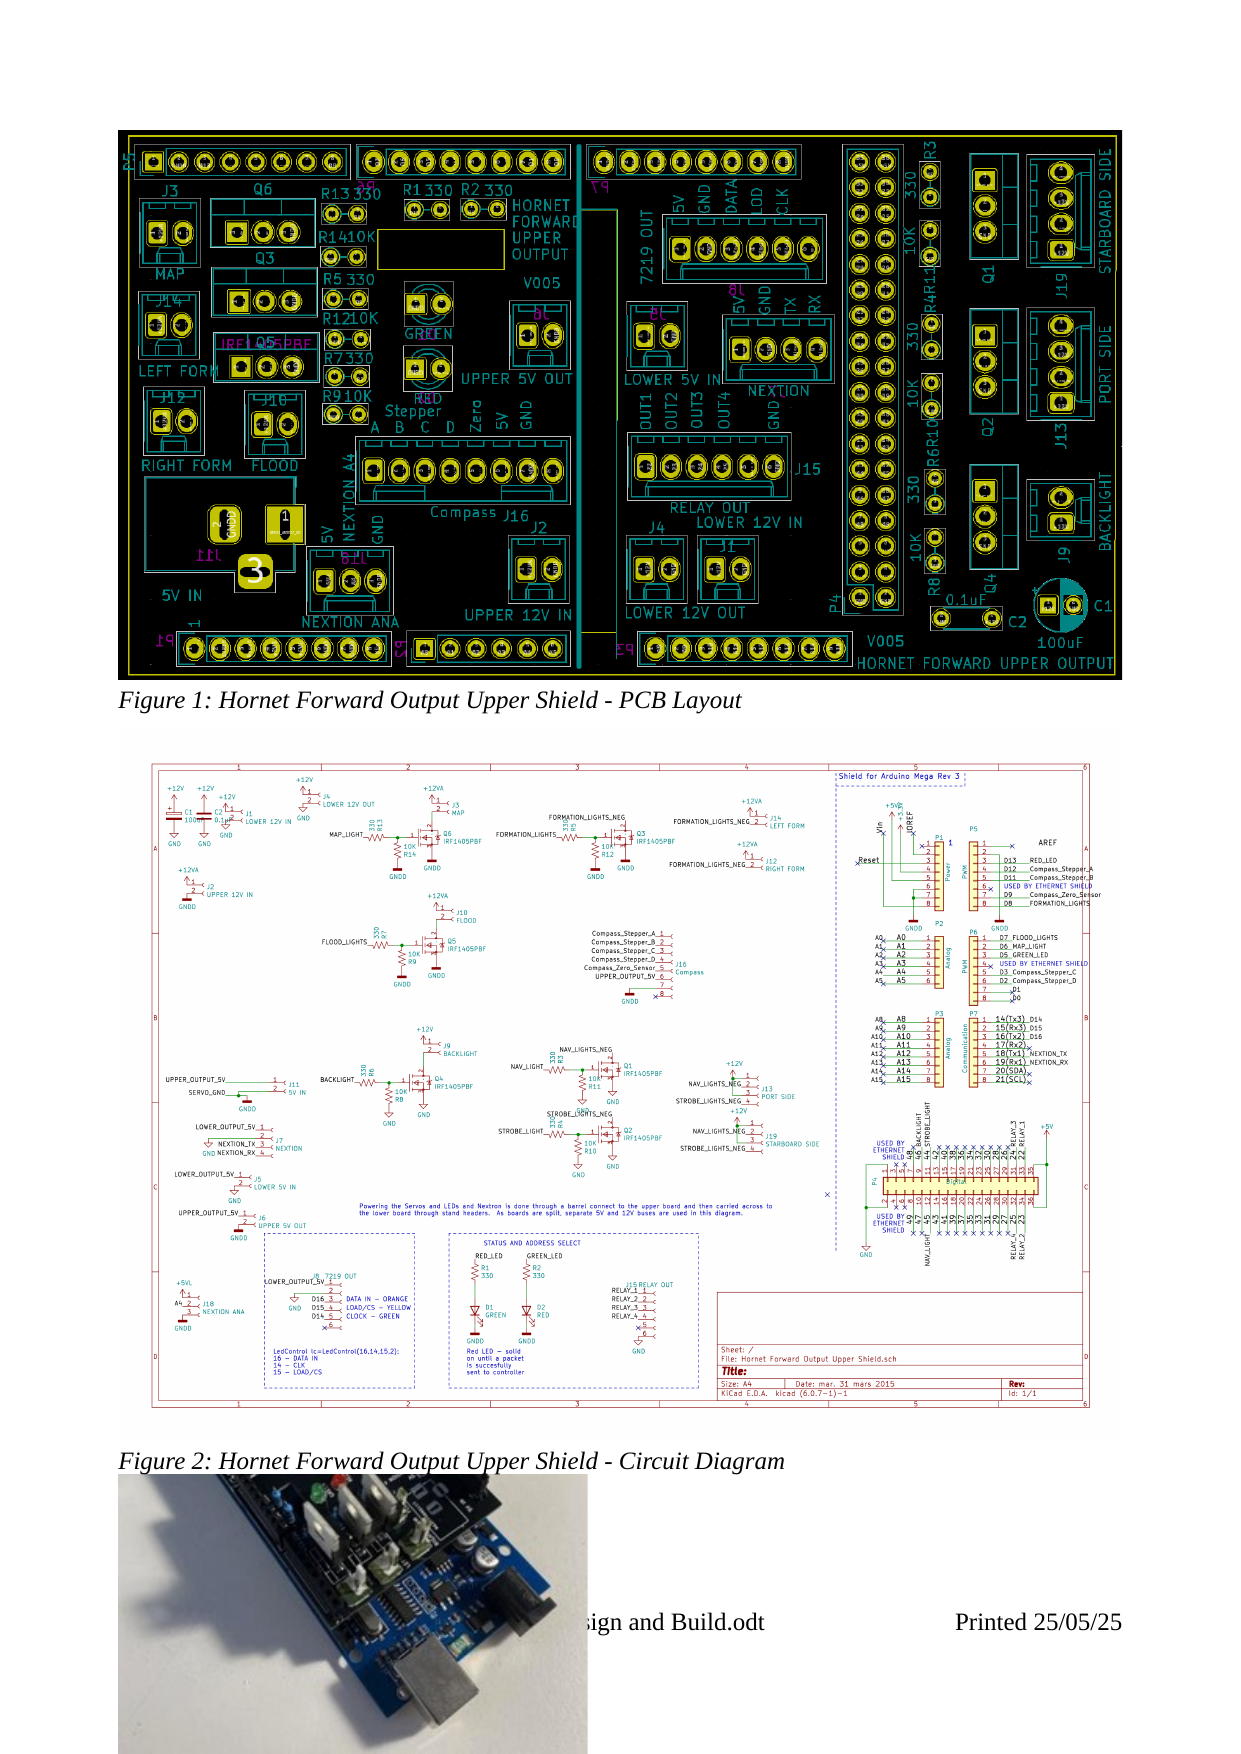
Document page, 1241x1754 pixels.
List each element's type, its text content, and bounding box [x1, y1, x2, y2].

picture [118, 130, 1123, 680]
picture [118, 730, 1123, 1441]
picture [118, 1474, 588, 1754]
text Figure 1: Hornet Forward Output Upper Shield - PCB Layout [118, 680, 1122, 714]
text Figure 2: Hornet Forward Output Upper Shield - Circuit Diagram [118, 1441, 1122, 1474]
